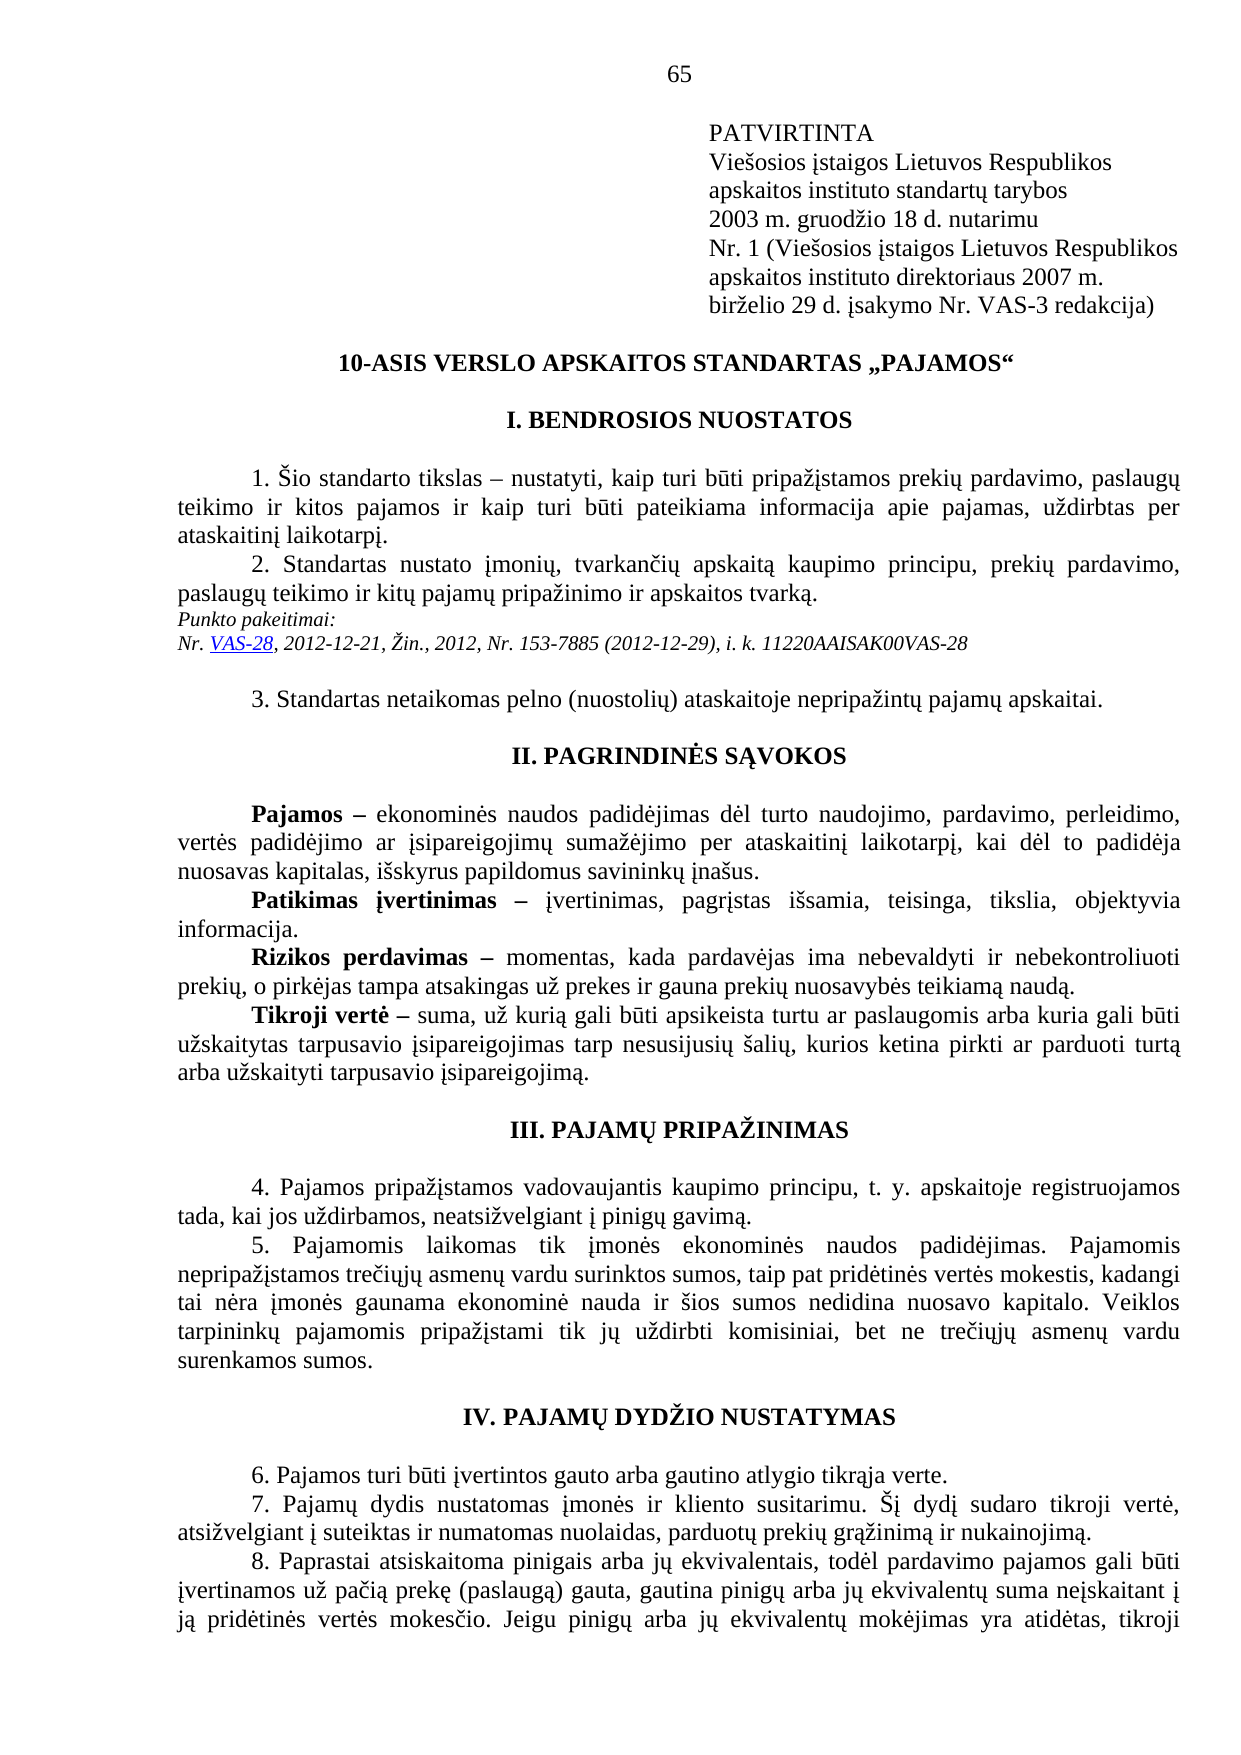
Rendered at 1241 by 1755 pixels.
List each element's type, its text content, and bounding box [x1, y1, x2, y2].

text 1. Šio standarto tikslas – nustatyti, kaip turi būti pripažįstamos prekių pardavimo, paslaugų teikimo ir kitos pajamos ir kaip turi būti pateikiama informacija apie pajamas, uždirbtas per ataskaitinį laikotarpį. [177, 463, 1181, 549]
text Rizikos perdavimas – momentas, kada pardavėjas ima nebevaldyti ir nebekontroliuoti prekių, o pirkėjas tampa atsakingas už prekes ir gauna prekių nuosavybės teikiamą naudą. [177, 942, 1181, 1000]
text Viešosios įstaigos Lietuvos Respublikos [177, 147, 1181, 176]
text 2. Standartas nustato įmonių, tvarkančių apskaitą kaupimo principu, prekių pardavimo, paslaugų teikimo ir kitų pajamų pripažinimo ir apskaitos tvarką. [177, 549, 1181, 607]
text 4. Pajamos pripažįstamos vadovaujantis kaupimo principu, t. y. apskaitoje registruojamos tada, kai jos uždirbamos, neatsižvelgiant į pinigų gavimą. [177, 1172, 1181, 1230]
text 8. Paprastai atsiskaitoma pinigais arba jų ekvivalentais, todėl pardavimo pajamos gali būti įvertinamos už pačią prekę (paslaugą) gauta, gautina pinigų arba jų ekvivalentų suma neįskaitant į ją pridėtinės vertės mokesčio. Jeigu pinigų arba jų ekvivalentų mokėjimas yra atidėtas, tikroji [177, 1546, 1181, 1632]
text 5. Pajamomis laikomas tik įmonės ekonominės naudos padidėjimas. Pajamomis nepripažįstamos trečiųjų asmenų vardu surinktos sumos, taip pat pridėtinės vertės mokestis, kadangi tai nėra įmonės gaunama ekonominė nauda ir šios sumos nedidina nuosavo kapitalo. Veiklos tarpininkų pajamomis pripažįstami tik jų uždirbti komisiniai, bet ne trečiųjų asmenų vardu surenkamos sumos. [177, 1230, 1181, 1374]
text Tikroji vertė – suma, už kurią gali būti apsikeista turtu ar paslaugomis arba kuria gali būti užskaitytas tarpusavio įsipareigojimas tarp nesusijusių šalių, kurios ketina pirkti ar parduoti turtą arba užskaityti tarpusavio įsipareigojimą. [177, 1000, 1181, 1086]
text Punkto pakeitimai: [177, 607, 1181, 631]
text 3. Standartas netaikomas pelno (nuostolių) ataskaitoje nepripažintų pajamų apskaitai. [177, 684, 1181, 712]
text 2003 m. gruodžio 18 d. nutarimu [177, 204, 1181, 233]
text Nr. VAS-28, 2012-12-21, Žin., 2012, Nr. 153-7885 (2012-12-29), i. k. 11220AAISAK00VAS-28 [177, 631, 1181, 655]
text IV. PAJAMŲ DYDŽIO NUSTATYMAS [177, 1402, 1181, 1431]
text Nr. 1 (Viešosios įstaigos Lietuvos Respublikos [177, 233, 1181, 262]
text III. PAJAMŲ PRIPAŽINIMAS [177, 1115, 1181, 1144]
text II. PAGRINDINĖS SĄVOKOS [177, 741, 1181, 770]
text 10-ASIS VERSLO APSKAITOS STANDARTAS „PAJAMOS“ [177, 348, 1181, 377]
text 6. Pajamos turi būti įvertintos gauto arba gautino atlygio tikrąja verte. [177, 1460, 1181, 1489]
text I. BENDROSIOS NUOSTATOS [177, 406, 1181, 434]
text PATVIRTINTA [709, 118, 1181, 147]
text Pajamos – ekonominės naudos padidėjimas dėl turto naudojimo, pardavimo, perleidimo, vertės padidėjimo ar įsipareigojimų sumažėjimo per ataskaitinį laikotarpį, kai dėl to padidėja nuosavas kapitalas, išskyrus papildomus savininkų įnašus. [177, 799, 1181, 885]
text apskaitos instituto standartų tarybos [177, 176, 1181, 204]
text birželio 29 d. įsakymo Nr. VAS-3 redakcija) [177, 291, 1181, 319]
text 7. Pajamų dydis nustatomas įmonės ir kliento susitarimu. Šį dydį sudaro tikroji vertė, atsižvelgiant į suteiktas ir numatomas nuolaidas, parduotų prekių grąžinimą ir nukainojimą. [177, 1489, 1181, 1546]
text apskaitos instituto direktoriaus 2007 m. [177, 262, 1181, 291]
text Patikimas įvertinimas – įvertinimas, pagrįstas išsamia, teisinga, tikslia, objektyvia informacija. [177, 885, 1181, 942]
